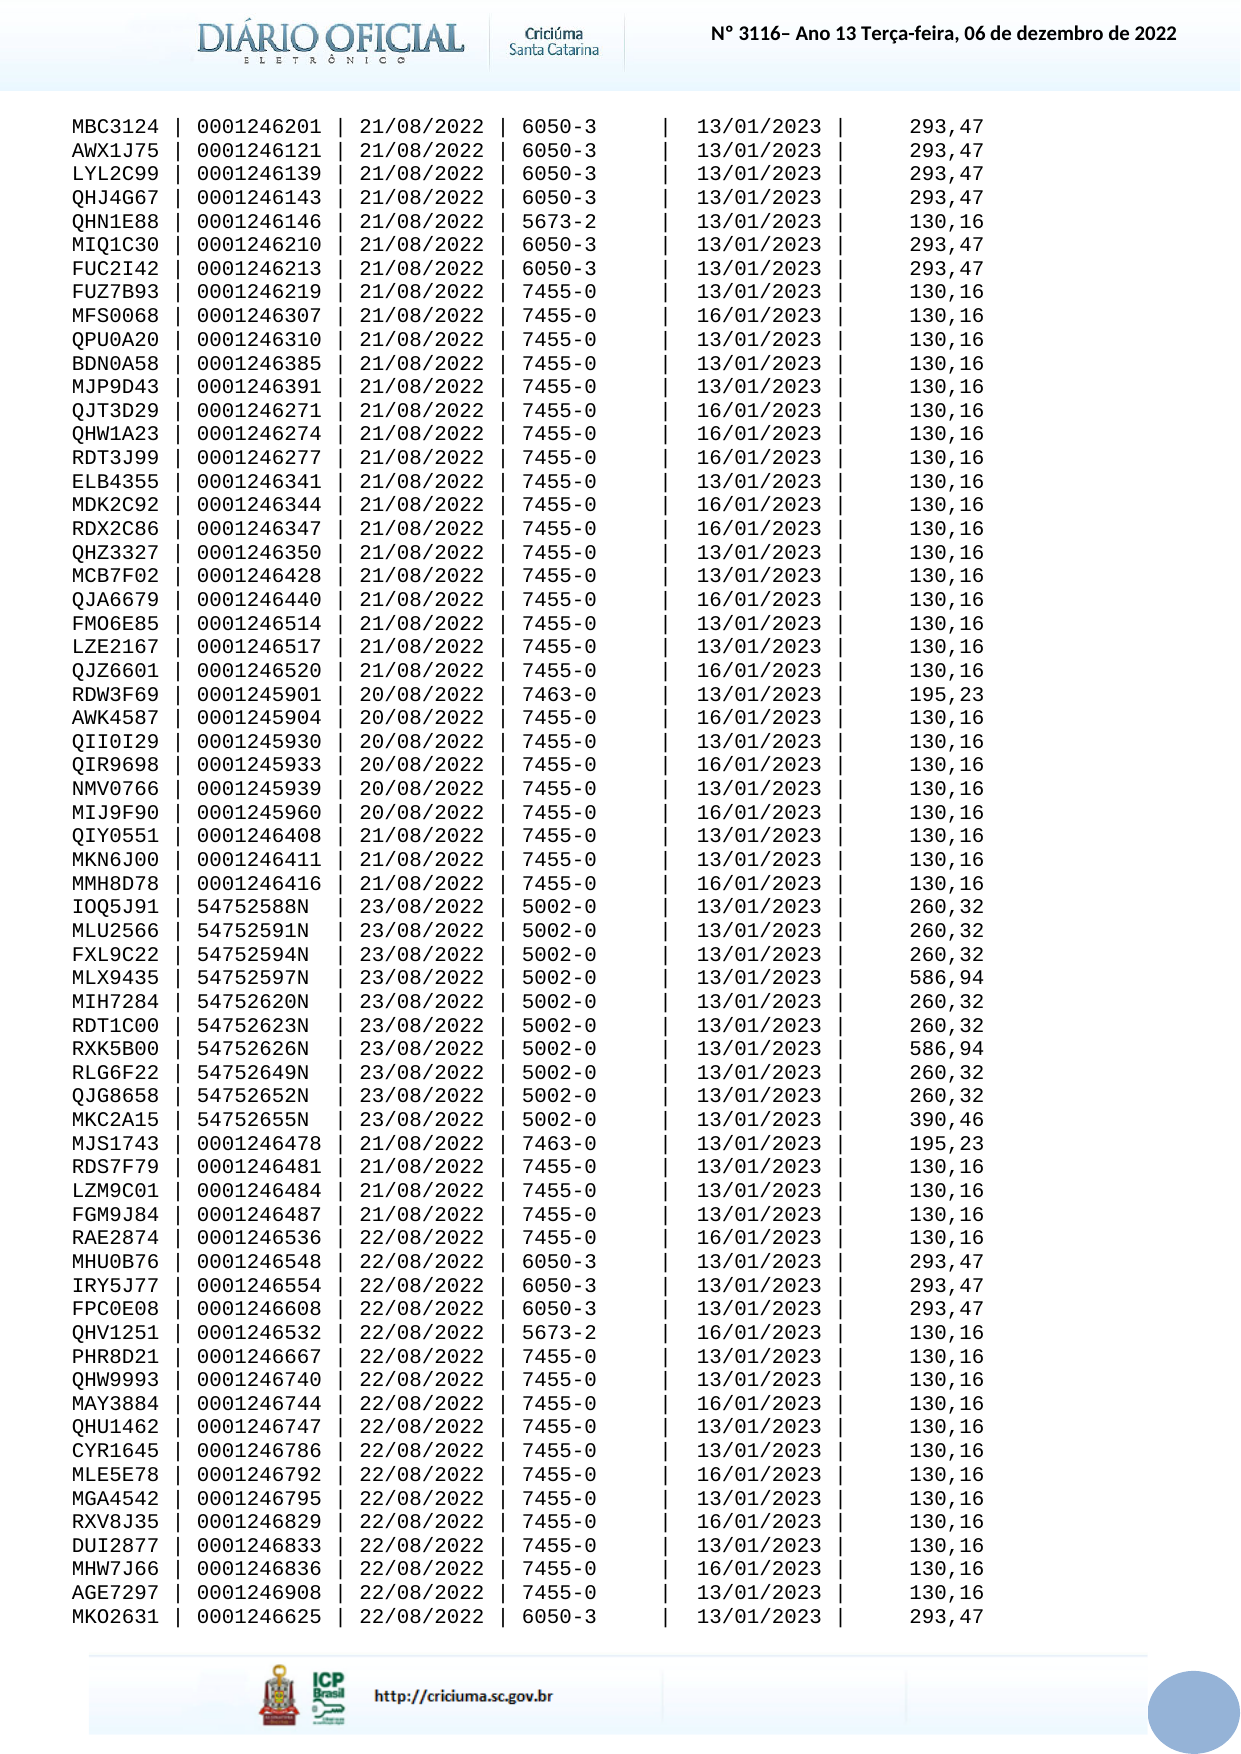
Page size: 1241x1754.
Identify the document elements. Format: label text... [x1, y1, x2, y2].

text MIJ9F90 | 0001245960 | 20/08/2022 | 7455-0 | 16/01/2023 | 130,16 [59, 802, 1167, 825]
text DUI2877 | 0001246833 | 22/08/2022 | 7455-0 | 13/01/2023 | 130,16 [59, 1535, 1167, 1558]
text QJZ6601 | 0001246520 | 21/08/2022 | 7455-0 | 16/01/2023 | 130,16 [59, 660, 1167, 683]
text MLX9435 | 54752597N | 23/08/2022 | 5002-0 | 13/01/2023 | 586,94 [59, 967, 1167, 991]
text MKN6J00 | 0001246411 | 21/08/2022 | 7455-0 | 13/01/2023 | 130,16 [59, 849, 1167, 873]
text LZM9C01 | 0001246484 | 21/08/2022 | 7455-0 | 13/01/2023 | 130,16 [59, 1180, 1167, 1204]
text MLU2566 | 54752591N | 23/08/2022 | 5002-0 | 13/01/2023 | 260,32 [59, 920, 1167, 944]
text MIQ1C30 | 0001246210 | 21/08/2022 | 6050-3 | 13/01/2023 | 293,47 [59, 234, 1167, 258]
text CYR1645 | 0001246786 | 22/08/2022 | 7455-0 | 13/01/2023 | 130,16 [59, 1440, 1167, 1464]
text MDK2C92 | 0001246344 | 21/08/2022 | 7455-0 | 16/01/2023 | 130,16 [59, 494, 1167, 518]
text MLE5E78 | 0001246792 | 22/08/2022 | 7455-0 | 16/01/2023 | 130,16 [59, 1464, 1167, 1487]
text FUZ7B93 | 0001246219 | 21/08/2022 | 7455-0 | 13/01/2023 | 130,16 [59, 282, 1167, 305]
text AGE7297 | 0001246908 | 22/08/2022 | 7455-0 | 13/01/2023 | 130,16 [59, 1582, 1167, 1606]
text QJT3D29 | 0001246271 | 21/08/2022 | 7455-0 | 16/01/2023 | 130,16 [59, 400, 1167, 423]
text FGM9J84 | 0001246487 | 21/08/2022 | 7455-0 | 13/01/2023 | 130,16 [59, 1204, 1167, 1227]
text QHJ4G67 | 0001246143 | 21/08/2022 | 6050-3 | 13/01/2023 | 293,47 [59, 187, 1167, 211]
text FMO6E85 | 0001246514 | 21/08/2022 | 7455-0 | 13/01/2023 | 130,16 [59, 613, 1167, 636]
text QIR9698 | 0001245933 | 20/08/2022 | 7455-0 | 16/01/2023 | 130,16 [59, 754, 1167, 778]
text MFS0068 | 0001246307 | 21/08/2022 | 7455-0 | 16/01/2023 | 130,16 [59, 305, 1167, 329]
text MKC2A15 | 54752655N | 23/08/2022 | 5002-0 | 13/01/2023 | 390,46 [59, 1109, 1167, 1133]
text RLG6F22 | 54752649N | 23/08/2022 | 5002-0 | 13/01/2023 | 260,32 [59, 1062, 1167, 1086]
text QHU1462 | 0001246747 | 22/08/2022 | 7455-0 | 13/01/2023 | 130,16 [59, 1417, 1167, 1440]
text IOQ5J91 | 54752588N | 23/08/2022 | 5002-0 | 13/01/2023 | 260,32 [59, 896, 1167, 920]
text FPC0E08 | 0001246608 | 22/08/2022 | 6050-3 | 13/01/2023 | 293,47 [59, 1298, 1167, 1322]
text MIH7284 | 54752620N | 23/08/2022 | 5002-0 | 13/01/2023 | 260,32 [59, 991, 1167, 1014]
text MHW7J66 | 0001246836 | 22/08/2022 | 7455-0 | 16/01/2023 | 130,16 [59, 1558, 1167, 1582]
text RDT1C00 | 54752623N | 23/08/2022 | 5002-0 | 13/01/2023 | 260,32 [59, 1014, 1167, 1038]
text MMH8D78 | 0001246416 | 21/08/2022 | 7455-0 | 16/01/2023 | 130,16 [59, 873, 1167, 896]
text NMV0766 | 0001245939 | 20/08/2022 | 7455-0 | 13/01/2023 | 130,16 [59, 778, 1167, 802]
text QII0I29 | 0001245930 | 20/08/2022 | 7455-0 | 13/01/2023 | 130,16 [59, 731, 1167, 754]
text MAY3884 | 0001246744 | 22/08/2022 | 7455-0 | 16/01/2023 | 130,16 [59, 1393, 1167, 1417]
text QHV1251 | 0001246532 | 22/08/2022 | 5673-2 | 16/01/2023 | 130,16 [59, 1322, 1167, 1346]
text RXK5B00 | 54752626N | 23/08/2022 | 5002-0 | 13/01/2023 | 586,94 [59, 1038, 1167, 1062]
text IRY5J77 | 0001246554 | 22/08/2022 | 6050-3 | 13/01/2023 | 293,47 [59, 1275, 1167, 1298]
text AWX1J75 | 0001246121 | 21/08/2022 | 6050-3 | 13/01/2023 | 293,47 [59, 140, 1167, 163]
text QHW9993 | 0001246740 | 22/08/2022 | 7455-0 | 13/01/2023 | 130,16 [59, 1369, 1167, 1393]
text MBC3124 | 0001246201 | 21/08/2022 | 6050-3 | 13/01/2023 | 293,47 [59, 116, 1167, 140]
text RDX2C86 | 0001246347 | 21/08/2022 | 7455-0 | 16/01/2023 | 130,16 [59, 518, 1167, 542]
text LZE2167 | 0001246517 | 21/08/2022 | 7455-0 | 13/01/2023 | 130,16 [59, 636, 1167, 660]
text QHZ3327 | 0001246350 | 21/08/2022 | 7455-0 | 13/01/2023 | 130,16 [59, 542, 1167, 565]
text QJA6679 | 0001246440 | 21/08/2022 | 7455-0 | 16/01/2023 | 130,16 [59, 589, 1167, 613]
text QHW1A23 | 0001246274 | 21/08/2022 | 7455-0 | 16/01/2023 | 130,16 [59, 423, 1167, 447]
text AWK4587 | 0001245904 | 20/08/2022 | 7455-0 | 16/01/2023 | 130,16 [59, 707, 1167, 731]
text MKO2631 | 0001246625 | 22/08/2022 | 6050-3 | 13/01/2023 | 293,47 [59, 1606, 1167, 1629]
text QIY0551 | 0001246408 | 21/08/2022 | 7455-0 | 13/01/2023 | 130,16 [59, 825, 1167, 849]
text RAE2874 | 0001246536 | 22/08/2022 | 7455-0 | 16/01/2023 | 130,16 [59, 1227, 1167, 1251]
text RDT3J99 | 0001246277 | 21/08/2022 | 7455-0 | 16/01/2023 | 130,16 [59, 447, 1167, 471]
text MHU0B76 | 0001246548 | 22/08/2022 | 6050-3 | 13/01/2023 | 293,47 [59, 1251, 1167, 1275]
text MGA4542 | 0001246795 | 22/08/2022 | 7455-0 | 13/01/2023 | 130,16 [59, 1487, 1167, 1511]
text PHR8D21 | 0001246667 | 22/08/2022 | 7455-0 | 13/01/2023 | 130,16 [59, 1346, 1167, 1369]
text LYL2C99 | 0001246139 | 21/08/2022 | 6050-3 | 13/01/2023 | 293,47 [59, 163, 1167, 187]
text BDN0A58 | 0001246385 | 21/08/2022 | 7455-0 | 13/01/2023 | 130,16 [59, 352, 1167, 376]
text FXL9C22 | 54752594N | 23/08/2022 | 5002-0 | 13/01/2023 | 260,32 [59, 944, 1167, 967]
text MJP9D43 | 0001246391 | 21/08/2022 | 7455-0 | 13/01/2023 | 130,16 [59, 376, 1167, 400]
text RDW3F69 | 0001245901 | 20/08/2022 | 7463-0 | 13/01/2023 | 195,23 [59, 683, 1167, 707]
text QJG8658 | 54752652N | 23/08/2022 | 5002-0 | 13/01/2023 | 260,32 [59, 1086, 1167, 1109]
text MJS1743 | 0001246478 | 21/08/2022 | 7463-0 | 13/01/2023 | 195,23 [59, 1133, 1167, 1156]
text QHN1E88 | 0001246146 | 21/08/2022 | 5673-2 | 13/01/2023 | 130,16 [59, 211, 1167, 234]
text RDS7F79 | 0001246481 | 21/08/2022 | 7455-0 | 13/01/2023 | 130,16 [59, 1156, 1167, 1180]
text FUC2I42 | 0001246213 | 21/08/2022 | 6050-3 | 13/01/2023 | 293,47 [59, 258, 1167, 282]
text ELB4355 | 0001246341 | 21/08/2022 | 7455-0 | 13/01/2023 | 130,16 [59, 471, 1167, 494]
text MCB7F02 | 0001246428 | 21/08/2022 | 7455-0 | 13/01/2023 | 130,16 [59, 565, 1167, 589]
text RXV8J35 | 0001246829 | 22/08/2022 | 7455-0 | 16/01/2023 | 130,16 [59, 1511, 1167, 1535]
text QPU0A20 | 0001246310 | 21/08/2022 | 7455-0 | 13/01/2023 | 130,16 [59, 329, 1167, 352]
